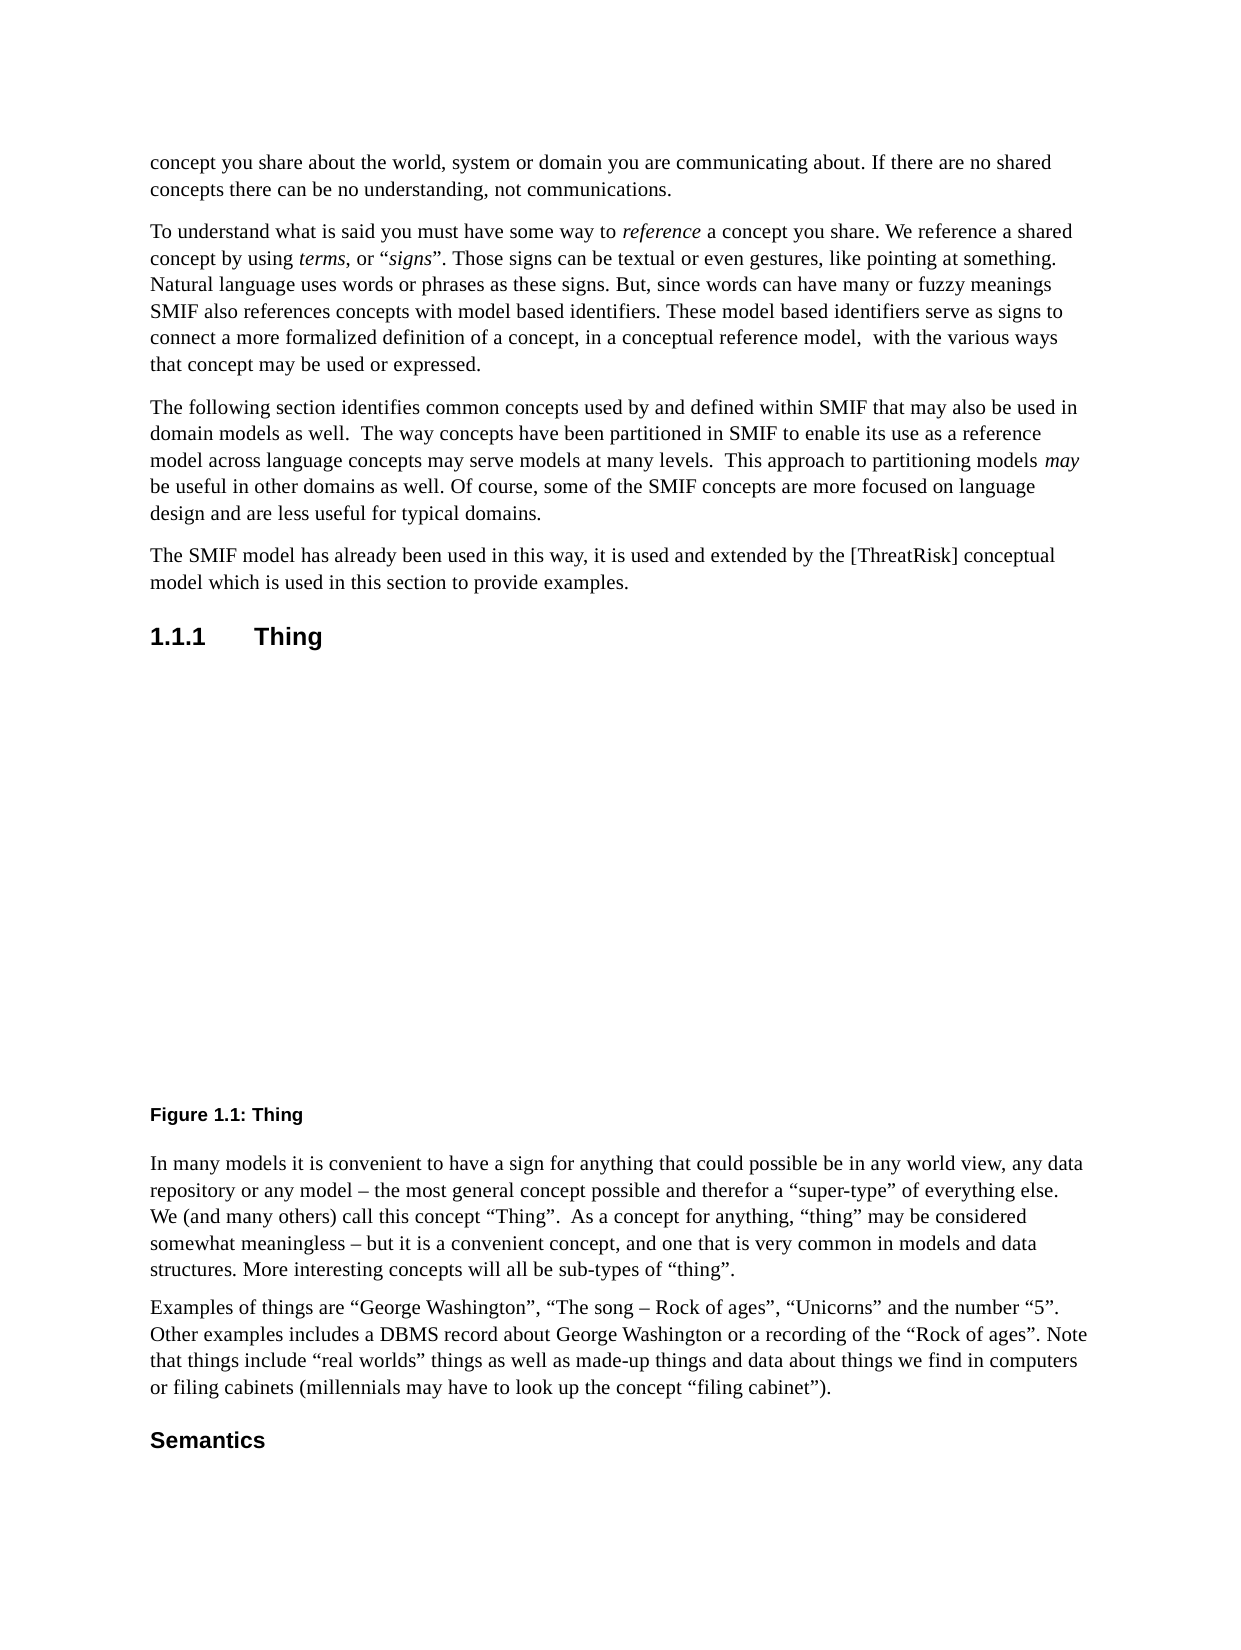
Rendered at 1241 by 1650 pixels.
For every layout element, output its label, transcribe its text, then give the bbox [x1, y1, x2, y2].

subtitle Thing [150, 622, 1090, 651]
text Figure 1.1: Thing [150, 683, 1090, 1125]
text The following section identifies common concepts used by and defined within SMIF that may also be used in domain models as well. The way concepts have been partitioned in SMIF to enable its use as a reference model across language concepts may serve models at many levels. This approach to partitioning models may be useful in other domains as well. Of course, some of the SMIF concepts are more focused on language design and are less useful for typical domains. [150, 394, 1090, 524]
text Semantics [150, 1426, 1090, 1453]
text Examples of things are “George Washington”, “The song – Rock of ages”, “Unicorns” and the number “5”. Other examples includes a DBMS record about George Washington or a recording of the “Rock of ages”. Note that things include “real worlds” things as well as made-up things and data about things we find in computers or filing cabinets (millennials may have to look up the concept “filing cabinet”). [150, 1295, 1090, 1399]
text The SMIF model has already been used in this way, it is used and extended by the [ThreatRisk] conceptual model which is used in this section to provide examples. [150, 543, 1090, 594]
text [150, 665, 1090, 683]
text In many models it is convenient to have a sign for anything that could possible be in any world view, any data repository or any model – the most general concept possible and therefor a “super-type” of everything else. We (and many others) call this concept “Thing”. As a concept for anything, “thing” may be considered somewhat meaningless – but it is a convenient concept, and one that is very common in models and data structures. More interesting concepts will all be sub-types of “thing”. [150, 1125, 1090, 1281]
text concept you share about the world, system or domain you are communicating about. If there are no shared concepts there can be no understanding, not communications. [150, 150, 1090, 201]
text To understand what is said you must have some way to reference a concept you share. We reference a shared concept by using terms, or “signs”. Those signs can be textual or even gestures, like pointing at something. Natural language uses words or phrases as these signs. But, since words can have many or fuzzy meanings SMIF also references concepts with model based identifiers. These model based identifiers serve as signs to connect a more formalized definition of a concept, in a conceptual reference model, with the various ways that concept may be used or expressed. [150, 219, 1090, 376]
